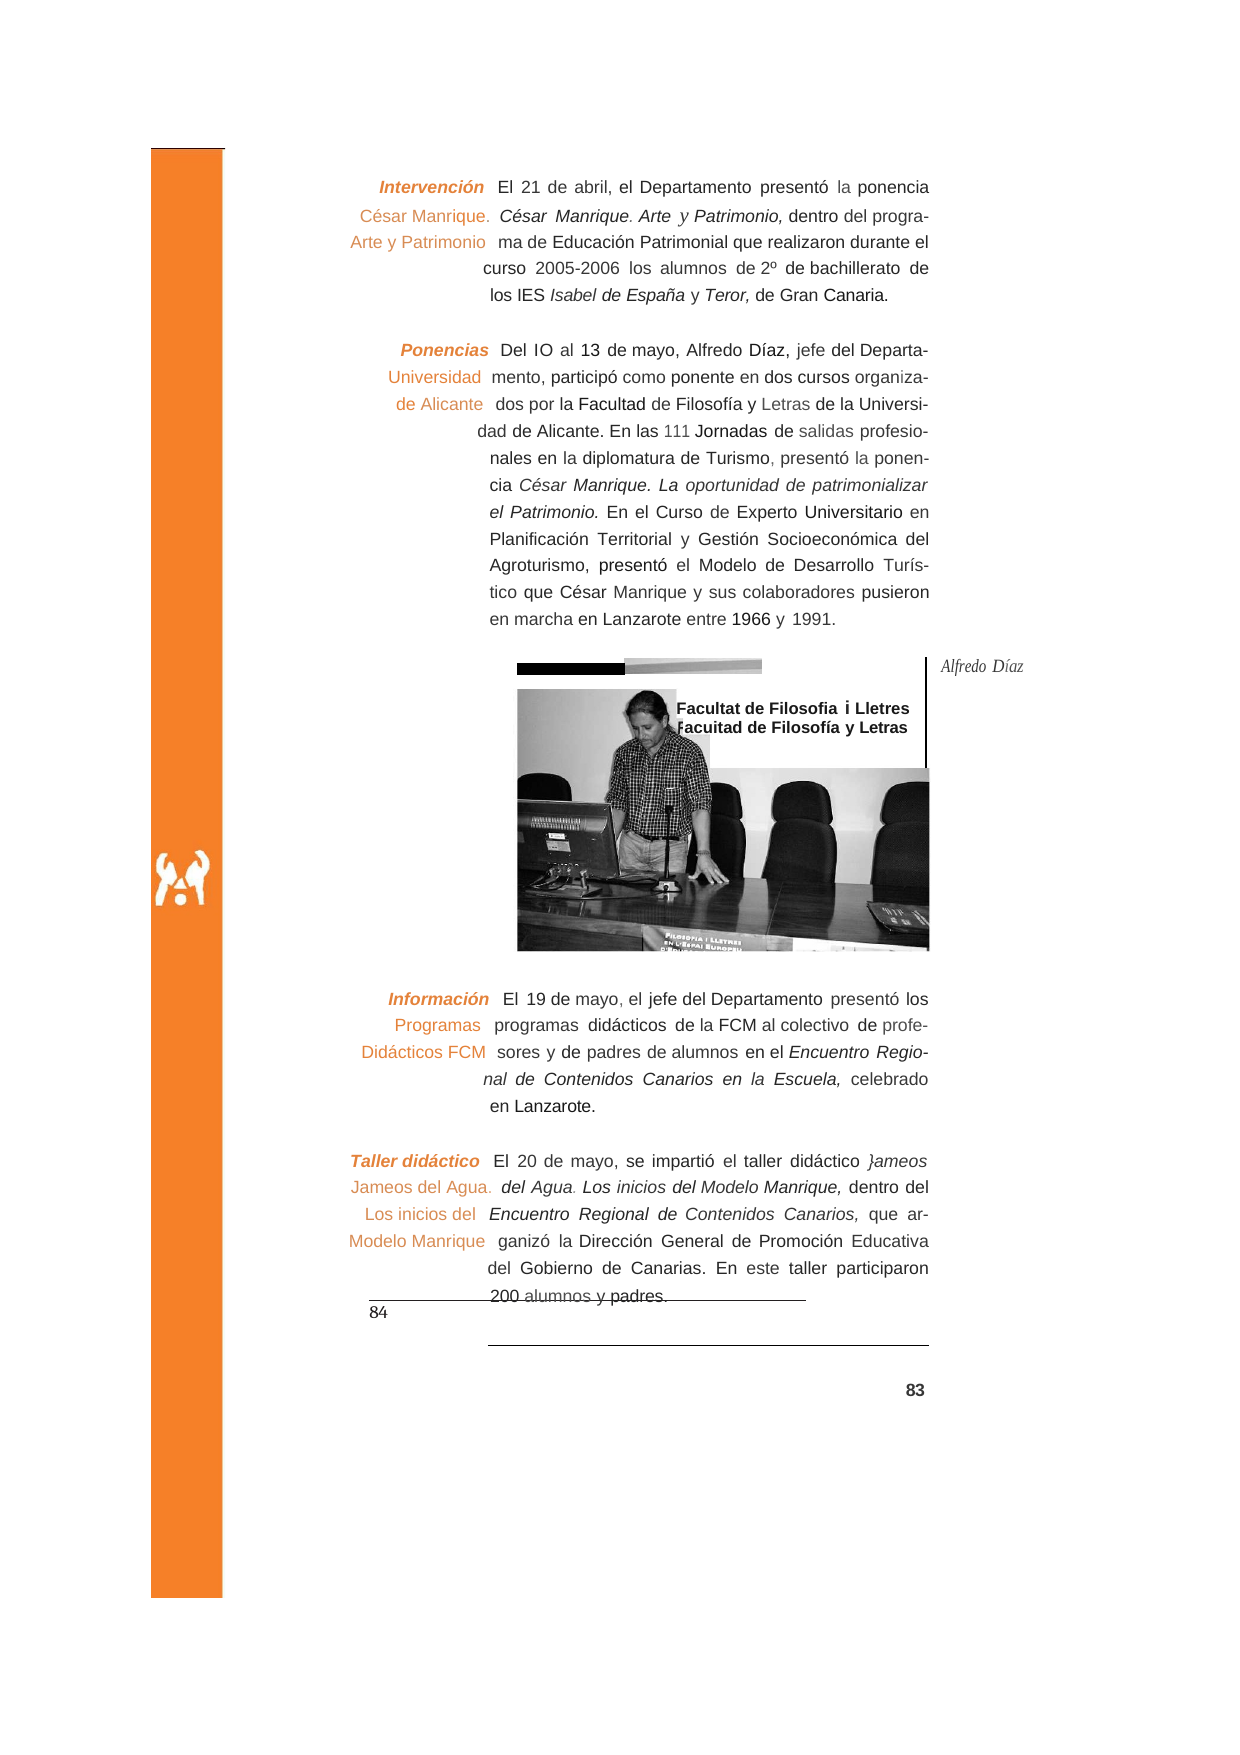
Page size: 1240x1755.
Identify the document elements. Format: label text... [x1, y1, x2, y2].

text Intervención El 21 de abril, el Departamento presentó la ponencia César Manrique. César Manrique. Arte y Patrimonio, dentro del progra-Arte y Patrimonio ma de Educación Patrimonial que realizaron durante el curso 2005-2006 los alumnos de 2º de bachillerato de [339, 176, 929, 278]
text Taller didáctico El 20 de mayo, se impartió el taller didáctico }ameos Jameos del Agua. del Agua. Los inicios del Modelo Manrique, dentro del Los inicios del Encuentro Regional de Contenidos Canarios, que ar-Modelo Manrique ganizó la Dirección General de Promoción Educativa del Gobierno de Canarias. En este taller participaron [343, 1150, 929, 1278]
text 83 [226, 1379, 925, 1400]
text en Lanzarote. [489, 1096, 1062, 1116]
text Información El 19 de mayo, el jefe del Departamento presentó los Programas programas didácticos de la FCM al colectivo de profe-Didácticos FCM sores y de padres de alumnos en el Encuentro Regio-nal de Contenidos Canarios en la Escuela, celebrado [355, 988, 928, 1089]
text nales en la diplomatura de Turismo, presentó la ponen-cia César Manrique. La oportunidad de patrimonializar el Patrimonio. En el Curso de Experto Universitario en Planificación Territorial y Gestión Socioeconómica del Agroturismo, presentó el Modelo de Desarrollo Turís-tico que César Manrique y sus colaboradores pusieron en marcha en Lanzarote entre 1966 y 1991. [489, 448, 929, 629]
text Ponencias Del IO al 13 de mayo, Alfredo Díaz, jefe del Departa-Universidad mento, participó como ponente en dos cursos organiza-de Alicante dos por la Facultad de Filosofía y Letras de la Universi-dad de Alicante. En las 111 Jornadas de salidas profesio- [386, 339, 928, 441]
text Alfredo Díaz [226, 654, 1026, 676]
text 200 alumnos y padres. [490, 1285, 1062, 1306]
text los IES Isabel de España y Teror, de Gran Canaria. [490, 285, 1062, 305]
